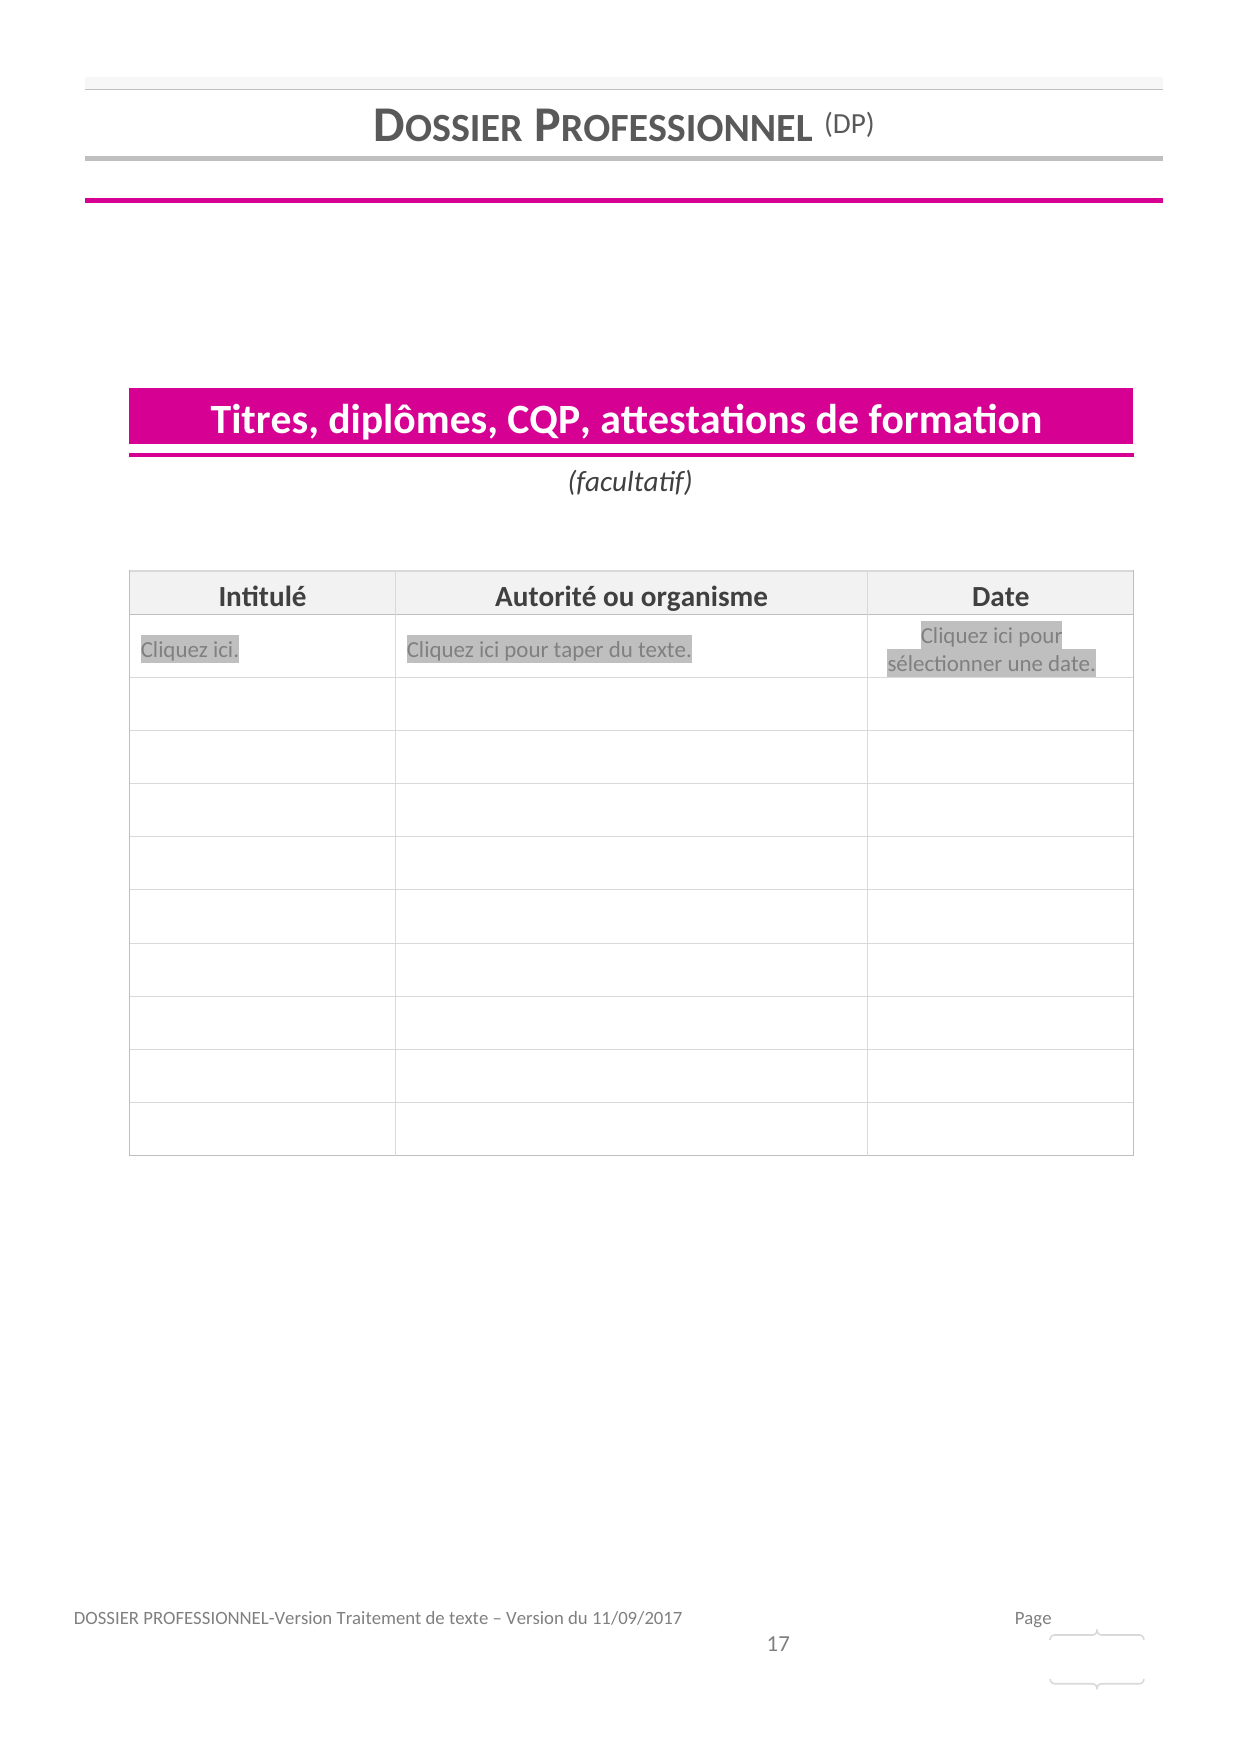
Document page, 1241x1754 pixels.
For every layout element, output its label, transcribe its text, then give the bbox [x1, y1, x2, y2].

table_cell [868, 678, 1133, 730]
table_cell [868, 837, 1133, 889]
table_cell Autorité ou organisme [396, 572, 867, 614]
table_cell [868, 731, 1133, 783]
table_cell [129, 444, 1133, 453]
table_cell [396, 1103, 867, 1155]
table_cell [396, 890, 867, 942]
table_cell [868, 784, 1133, 836]
table_cell [868, 997, 1133, 1049]
table_cell Cliquez ici pour sélectionner une date. [868, 615, 1133, 677]
table_cell [868, 890, 1133, 942]
table_cell [396, 997, 867, 1049]
table_cell [130, 890, 395, 942]
table_cell [868, 1050, 1133, 1102]
table_cell Intitulé [130, 572, 395, 614]
table_cell Date [868, 572, 1133, 614]
table_cell [396, 731, 867, 783]
table_cell Cliquez ici pour taper du texte. [396, 615, 867, 677]
table_cell [396, 678, 867, 730]
table_header Titres, diplômes, CQP, attestations de formation [129, 388, 1133, 444]
table_cell [130, 997, 395, 1049]
table_cell [130, 1050, 395, 1102]
table_cell [130, 837, 395, 889]
table_cell [396, 784, 867, 836]
table_cell [130, 944, 395, 996]
table_cell Cliquez ici. [130, 615, 395, 677]
table_cell [130, 784, 395, 836]
table_cell (facultatif) [129, 457, 1133, 570]
table_cell [868, 1103, 1133, 1155]
table_cell [130, 731, 395, 783]
table_cell [868, 944, 1133, 996]
table_cell [396, 944, 867, 996]
table_cell [396, 837, 867, 889]
table_cell [130, 678, 395, 730]
table_cell [130, 1103, 395, 1155]
table_cell [396, 1050, 867, 1102]
